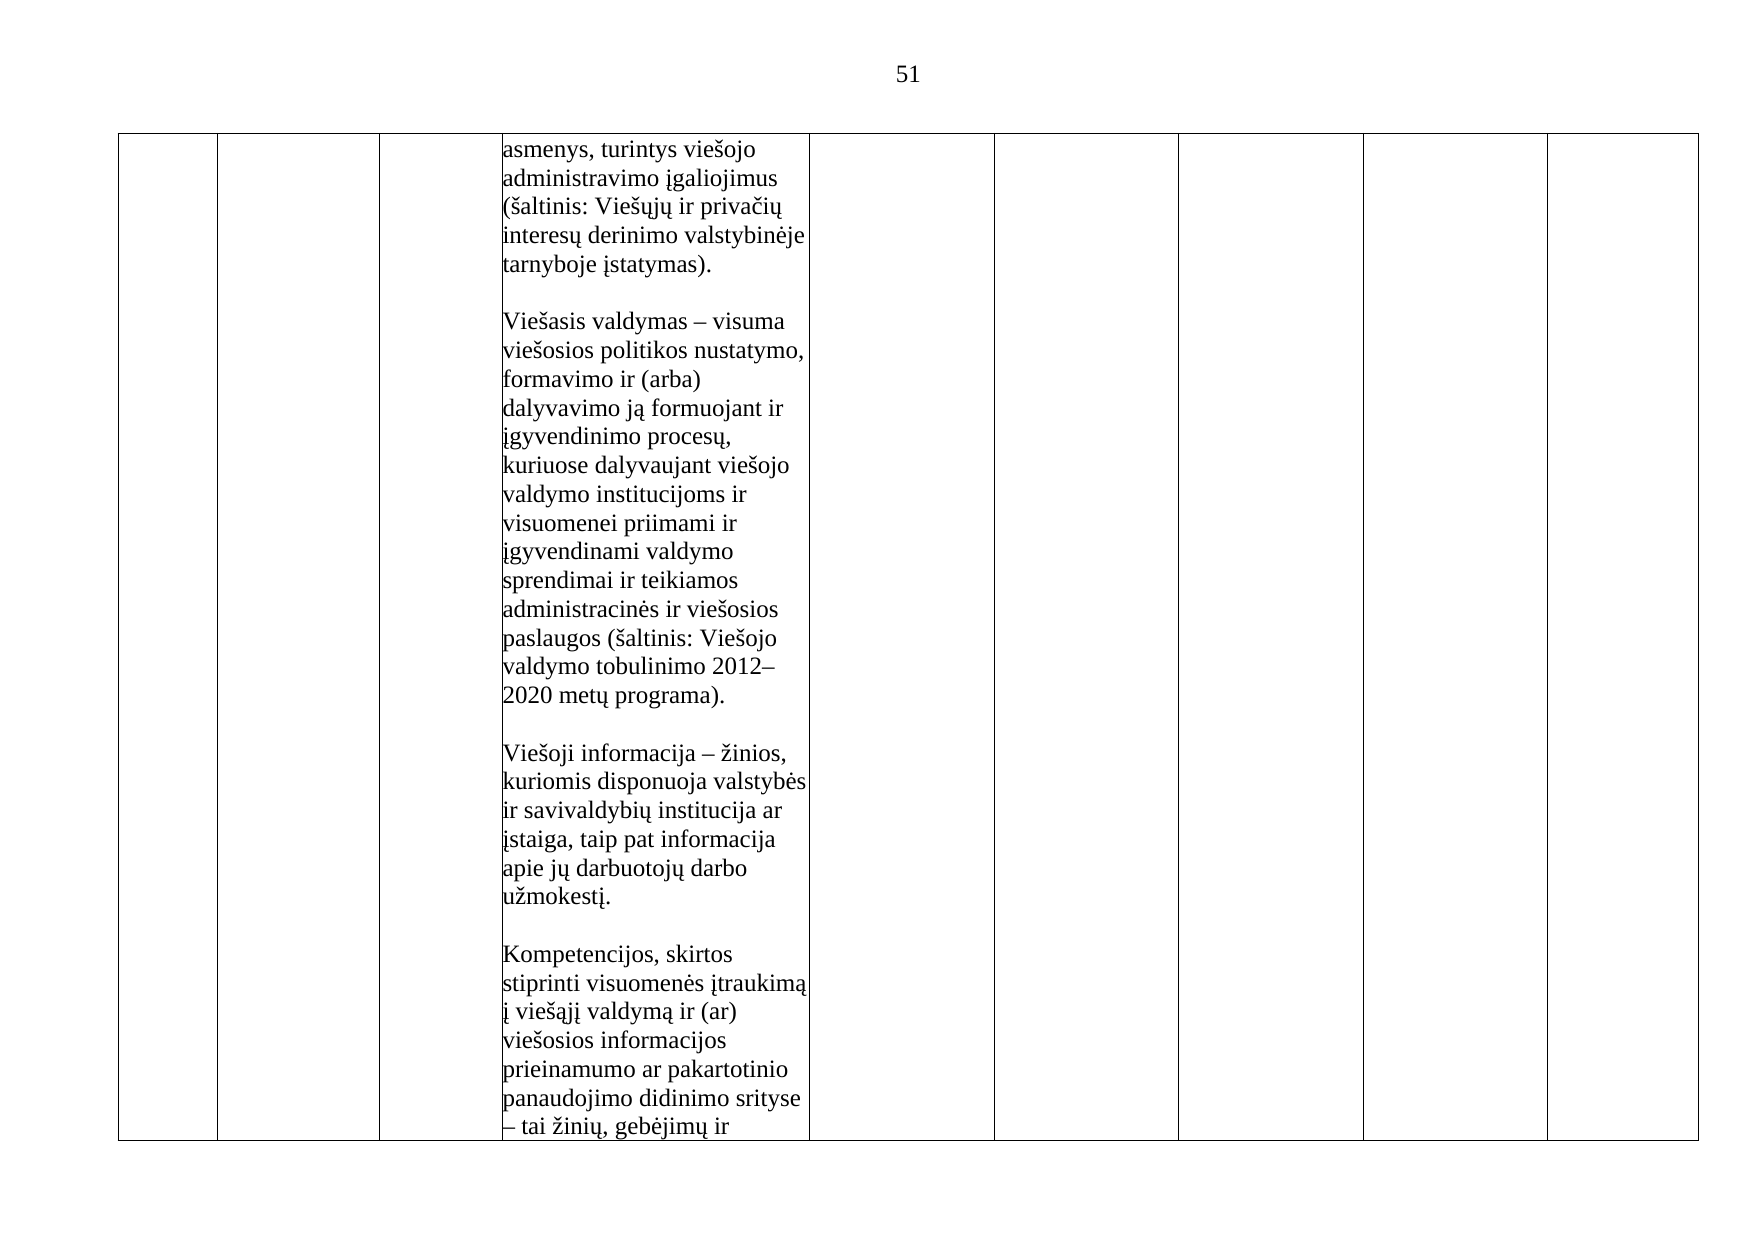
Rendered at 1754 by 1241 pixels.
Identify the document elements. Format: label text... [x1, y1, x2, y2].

table_cell [1548, 134, 1698, 1140]
table_cell asmenys, turintys viešojo administravimo įgaliojimus (šaltinis: Viešųjų ir privačių interesų derinimo valstybinėje tarnyboje įstatymas). Viešasis valdymas – visuma viešosios politikos nustatymo, formavimo ir (arba) dalyvavimo ją formuojant ir įgyvendinimo procesų, kuriuose dalyvaujant viešojo valdymo institucijoms ir visuomenei priimami ir įgyvendinami valdymo sprendimai ir teikiamos administracinės ir viešosios paslaugos (šaltinis: Viešojo valdymo tobulinimo 2012–2020 metų programa). Viešoji informacija – žinios, kuriomis disponuoja valstybės ir savivaldybių institucija ar įstaiga, taip pat informacija apie jų darbuotojų darbo užmokestį. Kompetencijos, skirtos stiprinti visuomenės įtraukimą į viešąjį valdymą ir (ar) viešosios informacijos prieinamumo ar pakartotinio panaudojimo didinimo srityse – tai žinių, gebėjimų ir [503, 134, 809, 1140]
table_cell [218, 134, 379, 1140]
table_cell [1179, 134, 1363, 1140]
table_cell [1364, 134, 1547, 1140]
table_cell [380, 134, 502, 1140]
table_cell [119, 134, 217, 1140]
table_cell [810, 134, 994, 1140]
table_cell [995, 134, 1178, 1140]
